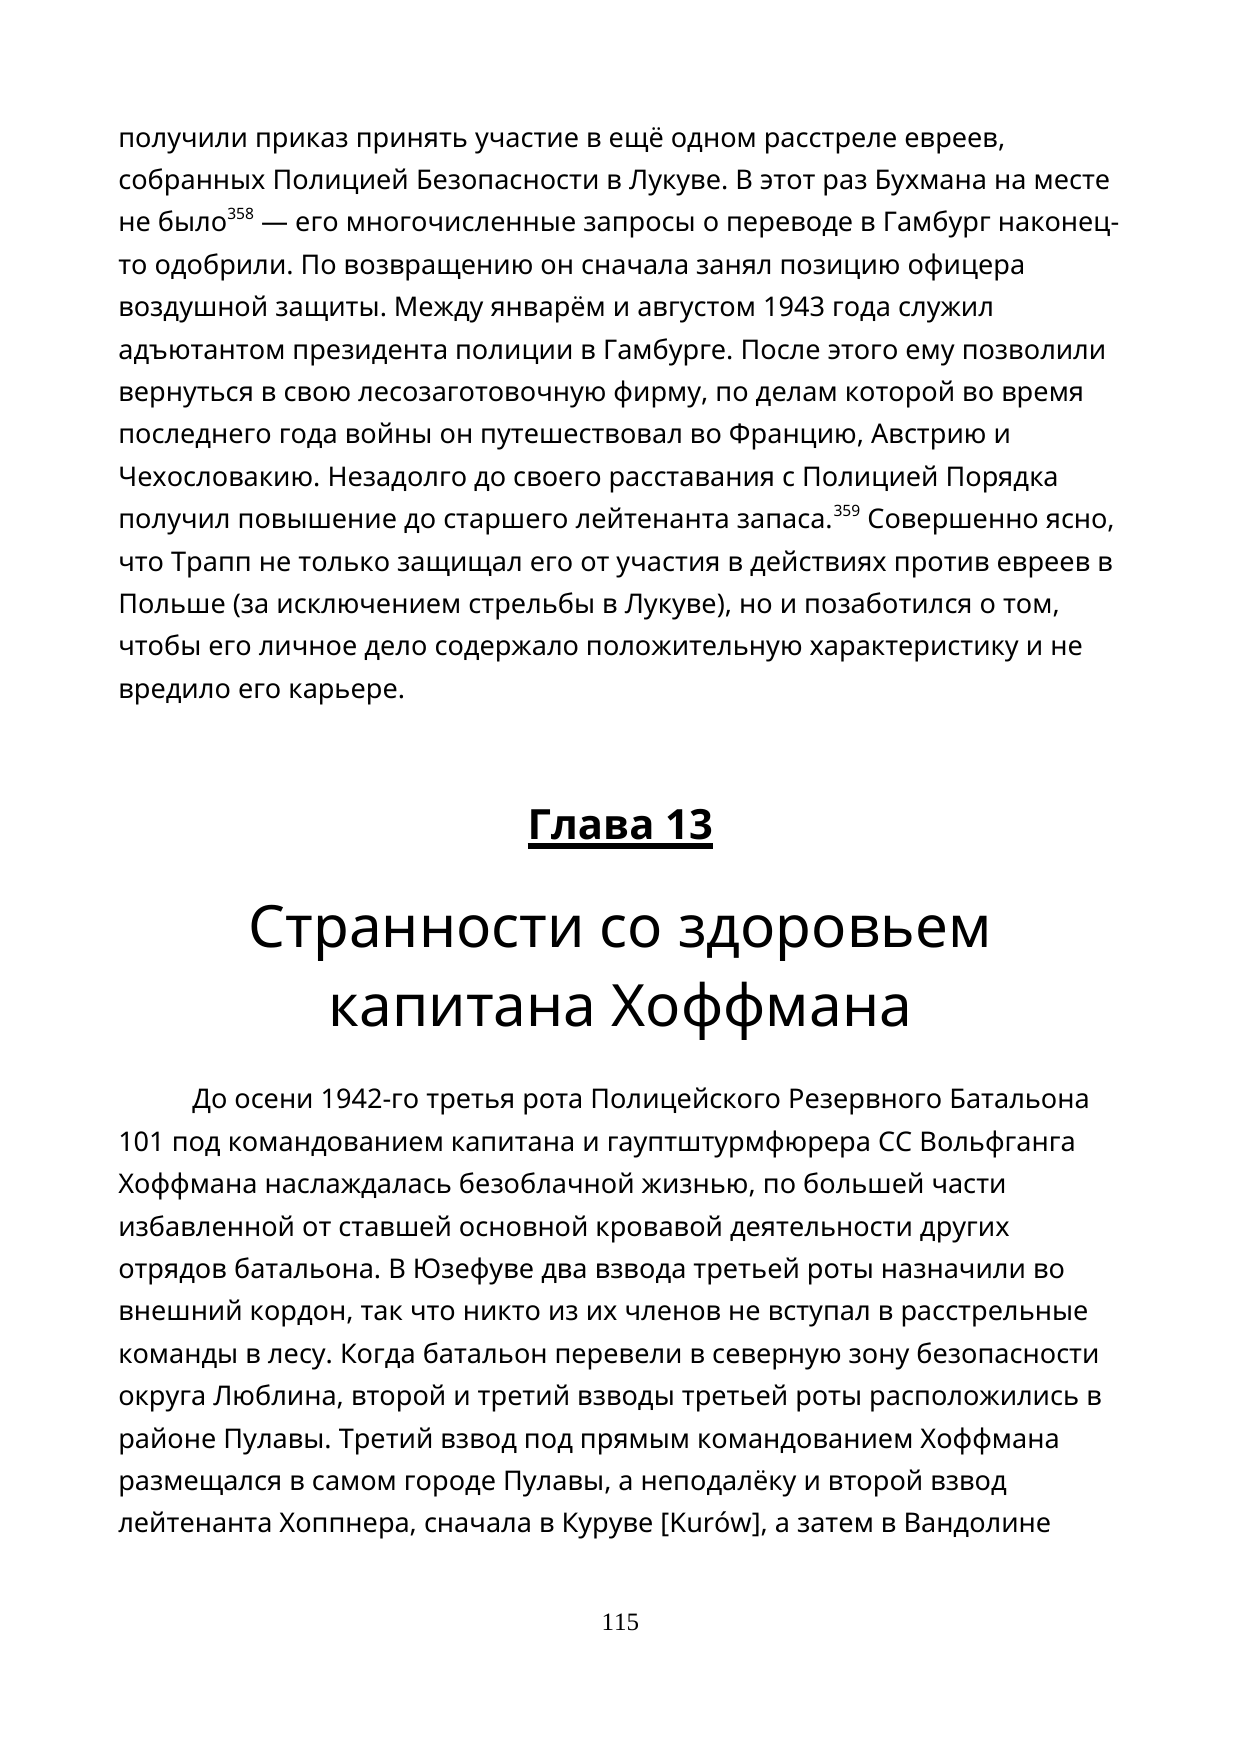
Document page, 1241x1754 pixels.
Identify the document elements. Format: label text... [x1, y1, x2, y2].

text До осени 1942-го третья рота Полицейского Резервного Батальона 101 под командованием капитана и гауптштурмфюрера СС Вольфганга Хоффмана наслаждалась безоблачной жизнью, по большей части избавленной от ставшей основной кровавой деятельности других отрядов батальона. В Юзефуве два взвода третьей роты назначили во внешний кордон, так что никто из их членов не вступал в расстрельные команды в лесу. Когда батальон перевели в северную зону безопасности округа Люблина, второй и третий взводы третьей роты расположились в районе Пулавы. Третий взвод под прямым командованием Хоффмана размещался в самом городе Пулавы, а неподалёку и второй взвод лейтенанта Хоппнера, сначала в Куруве [Kurów], а затем в Вандолине [118, 1080, 1122, 1541]
text получили приказ принять участие в ещё одном расстреле евреев, собранных Полицией Безопасности в Лукуве. В этот раз Бухмана на месте не было — его многочисленные запросы о переводе в Гамбург наконец-то одобрили. По возвращению он сначала занял позицию офицера воздушной защиты. Между январём и августом 1943 года служил адъютантом президента полиции в Гамбурге. После этого ему позволили вернуться в свою лесозаготовочную фирму, по делам которой во время последнего года войны он путешествовал во Францию, Австрию и Чехословакию. Незадолго до своего расставания с Полицией Порядка получил повышение до старшего лейтенанта запаса. Совершенно ясно, что Трапп не только защищал его от участия в действиях против евреев в Польше (за исключением стрельбы в Лукуве), но и позаботился о том, чтобы его личное дело содержало положительную характеристику и не вредило его карьере. [118, 118, 1122, 706]
subtitle Глава 13 [118, 795, 1122, 851]
subtitle Странности со здоровьем капитана Хоффмана [118, 885, 1122, 1044]
